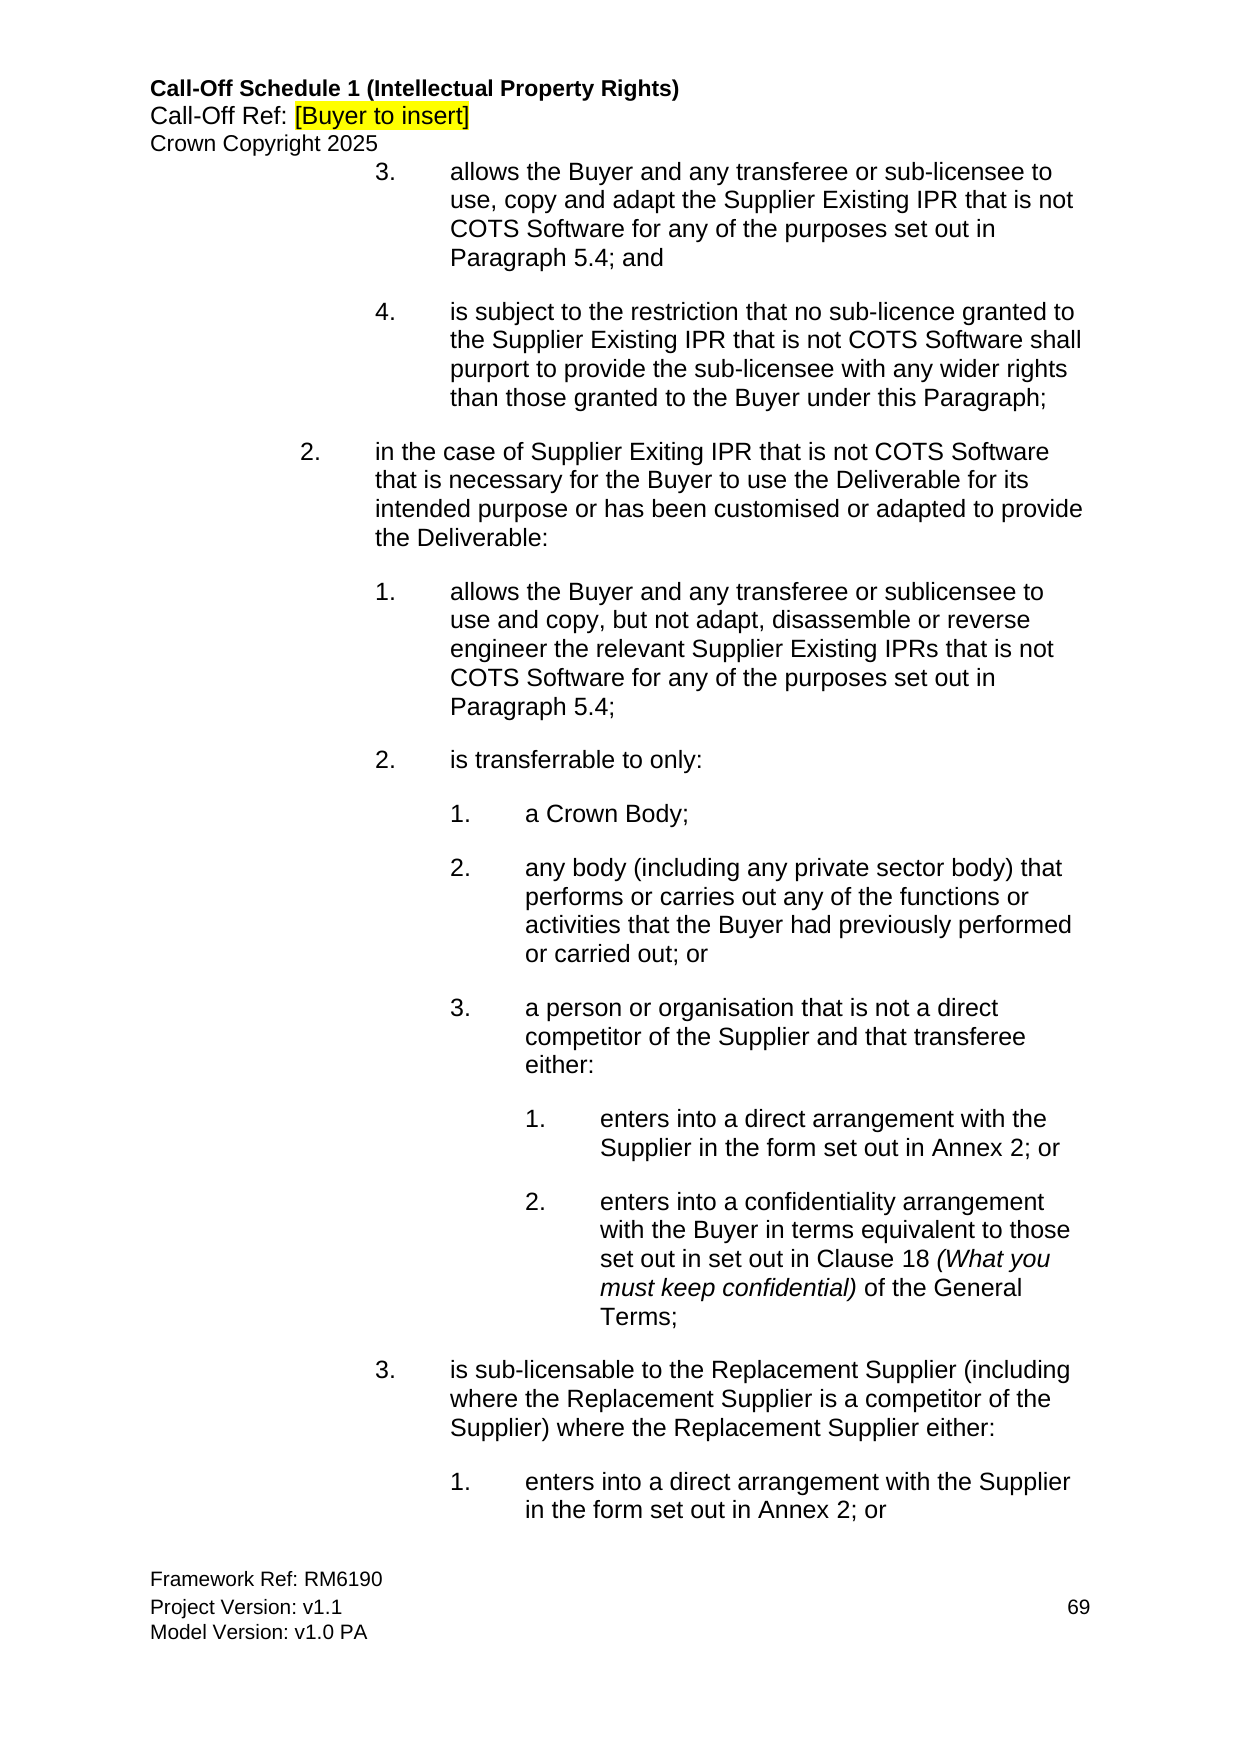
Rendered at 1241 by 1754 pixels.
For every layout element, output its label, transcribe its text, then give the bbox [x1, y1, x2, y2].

subtitle allows the Buyer and any transferee or sub-licensee to use, copy and adapt the Supplier Existing IPR that is not COTS Software for any of the purposes set out in Paragraph 5.4; and [375, 156, 1090, 271]
subtitle is subject to the restriction that no sub-licence granted to the Supplier Existing IPR that is not COTS Software shall purport to provide the sub-licensee with any wider rights than those granted to the Buyer under this Paragraph; [375, 296, 1090, 411]
subtitle is sub-licensable to the Replacement Supplier (including where the Replacement Supplier is a competitor of the Supplier) where the Replacement Supplier either: [375, 1355, 1090, 1441]
subtitle is transferrable to only: [375, 745, 1090, 774]
subtitle allows the Buyer and any transferee or sublicensee to use and copy, but not adapt, disassemble or reverse engineer the relevant Supplier Existing IPRs that is not COTS Software for any of the purposes set out in Paragraph 5.4; [375, 576, 1090, 720]
subtitle in the case of Supplier Exiting IPR that is not COTS Software that is necessary for the Buyer to use the Deliverable for its intended purpose or has been customised or adapted to provide the Deliverable: [300, 436, 1090, 551]
subtitle enters into a direct arrangement with the Supplier in the form set out in Annex 2; or [450, 1466, 1090, 1524]
subtitle enters into a confidentiality arrangement with the Buyer in terms equivalent to those set out in set out in Clause 18 (What you must keep confidential) of the General Terms; [525, 1186, 1090, 1330]
subtitle a person or organisation that is not a direct competitor of the Supplier and that transferee either: [450, 993, 1090, 1079]
subtitle a Crown Body; [450, 799, 1090, 828]
subtitle enters into a direct arrangement with the Supplier in the form set out in Annex 2; or [525, 1104, 1090, 1161]
subtitle any body (including any private sector body) that performs or carries out any of the functions or activities that the Buyer had previously performed or carried out; or [450, 853, 1090, 968]
